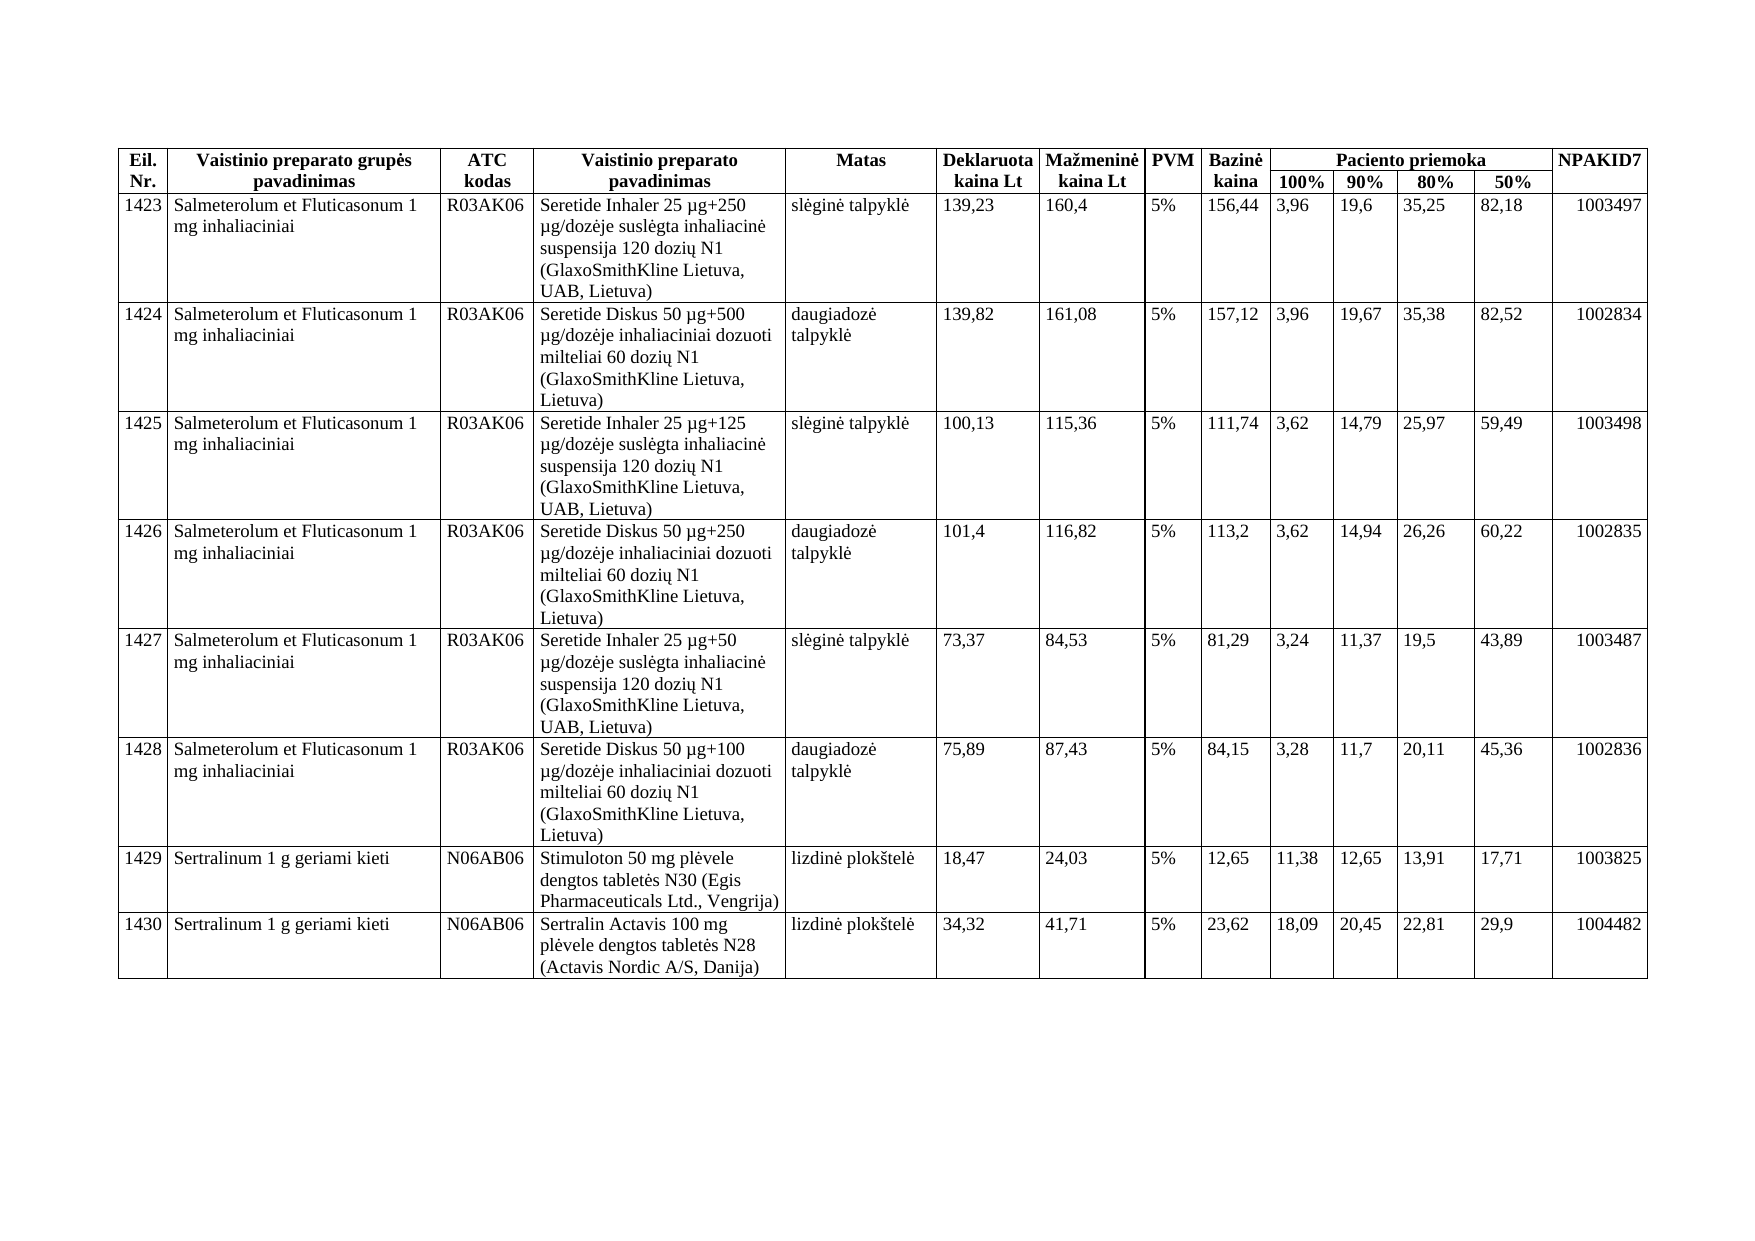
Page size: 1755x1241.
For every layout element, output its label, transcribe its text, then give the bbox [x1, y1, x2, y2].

table_cell Sertralin Actavis 100 mg plėvele dengtos tabletės N28 (Actavis Nordic A/S, Danija) [534, 913, 785, 977]
table_cell 1429 [119, 847, 167, 912]
table_cell 1003825 [1553, 847, 1647, 912]
table_cell 1425 [119, 412, 167, 519]
table_cell Salmeterolum et Fluticasonum 1 mg inhaliaciniai [168, 520, 440, 628]
table_cell 1004482 [1553, 913, 1647, 977]
table_cell N06AB06 [441, 847, 533, 912]
table_cell 14,94 [1334, 520, 1397, 628]
table_cell 100,13 [937, 412, 1039, 519]
table_cell 17,71 [1475, 847, 1552, 912]
table_cell Seretide Inhaler 25 µg+125 µg/dozėje suslėgta inhaliacinė suspensija 120 dozių N1 (GlaxoSmithKline Lietuva, UAB, Lietuva) [534, 412, 785, 519]
table_cell 19,5 [1398, 629, 1474, 737]
table_cell 111,74 [1202, 412, 1270, 519]
table_cell 25,97 [1398, 412, 1474, 519]
table_cell 160,4 [1040, 194, 1144, 302]
table_cell 116,82 [1040, 520, 1144, 628]
table_cell 1426 [119, 520, 167, 628]
table_cell 5% [1146, 913, 1201, 977]
table_cell daugiadozė talpyklė [786, 738, 936, 846]
table_header PVM [1146, 149, 1201, 193]
table_cell R03AK06 [441, 303, 533, 411]
table_header Vaistinio preparato pavadinimas [534, 149, 785, 193]
table_cell 1002834 [1553, 303, 1647, 411]
table_cell 84,53 [1040, 629, 1144, 737]
table_cell 24,03 [1040, 847, 1144, 912]
table_cell 45,36 [1475, 738, 1552, 846]
table_cell 73,37 [937, 629, 1039, 737]
table_cell 113,2 [1202, 520, 1270, 628]
table_cell Seretide Inhaler 25 µg+250 µg/dozėje suslėgta inhaliacinė suspensija 120 dozių N1 (GlaxoSmithKline Lietuva, UAB, Lietuva) [534, 194, 785, 302]
table_cell 19,67 [1334, 303, 1397, 411]
table_cell 1428 [119, 738, 167, 846]
table_cell 87,43 [1040, 738, 1144, 846]
table_cell 11,38 [1271, 847, 1333, 912]
table_cell 1430 [119, 913, 167, 977]
table_cell 43,89 [1475, 629, 1552, 737]
table_cell 11,7 [1334, 738, 1397, 846]
table_cell 90% [1334, 171, 1397, 193]
table_cell 5% [1146, 303, 1201, 411]
table_cell 18,47 [937, 847, 1039, 912]
table_cell 75,89 [937, 738, 1039, 846]
table_cell 1003498 [1553, 412, 1647, 519]
table_header Deklaruota kaina Lt [937, 149, 1039, 193]
table_cell 82,52 [1475, 303, 1552, 411]
table_cell slėginė talpyklė [786, 194, 936, 302]
table_cell R03AK06 [441, 412, 533, 519]
table_cell lizdinė plokštelė [786, 847, 936, 912]
table_header Vaistinio preparato grupės pavadinimas [168, 149, 440, 193]
table_cell 3,62 [1271, 520, 1333, 628]
table_cell Seretide Diskus 50 µg+500 µg/dozėje inhaliaciniai dozuoti milteliai 60 dozių N1 (GlaxoSmithKline Lietuva, Lietuva) [534, 303, 785, 411]
table_cell 14,79 [1334, 412, 1397, 519]
table_cell N06AB06 [441, 913, 533, 977]
table_cell Seretide Inhaler 25 µg+50 µg/dozėje suslėgta inhaliacinė suspensija 120 dozių N1 (GlaxoSmithKline Lietuva, UAB, Lietuva) [534, 629, 785, 737]
table_cell 5% [1146, 412, 1201, 519]
table_cell 84,15 [1202, 738, 1270, 846]
table_cell 156,44 [1202, 194, 1270, 302]
table_cell 3,28 [1271, 738, 1333, 846]
table_cell 1002836 [1553, 738, 1647, 846]
table_cell 115,36 [1040, 412, 1144, 519]
table_cell 20,11 [1398, 738, 1474, 846]
table_cell Salmeterolum et Fluticasonum 1 mg inhaliaciniai [168, 412, 440, 519]
table_cell R03AK06 [441, 520, 533, 628]
table_cell daugiadozė talpyklė [786, 520, 936, 628]
table_cell 5% [1146, 847, 1201, 912]
table_cell R03AK06 [441, 194, 533, 302]
table_cell 82,18 [1475, 194, 1552, 302]
table_cell Salmeterolum et Fluticasonum 1 mg inhaliaciniai [168, 303, 440, 411]
table_cell 3,96 [1271, 194, 1333, 302]
table_cell 5% [1146, 738, 1201, 846]
table_cell 161,08 [1040, 303, 1144, 411]
table_cell 34,32 [937, 913, 1039, 977]
table_cell 3,62 [1271, 412, 1333, 519]
table_cell 1003487 [1553, 629, 1647, 737]
table_cell Salmeterolum et Fluticasonum 1 mg inhaliaciniai [168, 194, 440, 302]
table_cell 139,82 [937, 303, 1039, 411]
table_cell 3,96 [1271, 303, 1333, 411]
table_cell 13,91 [1398, 847, 1474, 912]
table_cell Salmeterolum et Fluticasonum 1 mg inhaliaciniai [168, 738, 440, 846]
table_cell 23,62 [1202, 913, 1270, 977]
table_cell 12,65 [1202, 847, 1270, 912]
table_cell 60,22 [1475, 520, 1552, 628]
table_cell Seretide Diskus 50 µg+100 µg/dozėje inhaliaciniai dozuoti milteliai 60 dozių N1 (GlaxoSmithKline Lietuva, Lietuva) [534, 738, 785, 846]
table_cell 80% [1398, 171, 1474, 193]
table_header ATC kodas [441, 149, 533, 193]
table_cell 35,25 [1398, 194, 1474, 302]
table_header Mažmeninė kaina Lt [1040, 149, 1144, 193]
table_cell 26,26 [1398, 520, 1474, 628]
table_header Paciento priemoka [1271, 149, 1552, 170]
table_cell 1423 [119, 194, 167, 302]
table_cell 59,49 [1475, 412, 1552, 519]
table_cell 12,65 [1334, 847, 1397, 912]
table_cell Sertralinum 1 g geriami kieti [168, 913, 440, 977]
table_cell 101,4 [937, 520, 1039, 628]
table_cell R03AK06 [441, 629, 533, 737]
table_cell 5% [1146, 520, 1201, 628]
table_cell 18,09 [1271, 913, 1333, 977]
table_cell daugiadozė talpyklė [786, 303, 936, 411]
table_cell 3,24 [1271, 629, 1333, 737]
table_cell 139,23 [937, 194, 1039, 302]
table_cell 41,71 [1040, 913, 1144, 977]
table_cell 11,37 [1334, 629, 1397, 737]
table_cell 29,9 [1475, 913, 1552, 977]
table_cell 5% [1146, 629, 1201, 737]
table_cell Seretide Diskus 50 µg+250 µg/dozėje inhaliaciniai dozuoti milteliai 60 dozių N1 (GlaxoSmithKline Lietuva, Lietuva) [534, 520, 785, 628]
table_cell 1003497 [1553, 194, 1647, 302]
table_cell 100% [1271, 171, 1333, 193]
table_header Bazinė kaina Lt [1202, 149, 1270, 193]
table_cell R03AK06 [441, 738, 533, 846]
table_cell 1427 [119, 629, 167, 737]
table_cell Stimuloton 50 mg plėvele dengtos tabletės N30 (Egis Pharmaceuticals Ltd., Vengrija) [534, 847, 785, 912]
table_cell 19,6 [1334, 194, 1397, 302]
table_cell Salmeterolum et Fluticasonum 1 mg inhaliaciniai [168, 629, 440, 737]
table_cell lizdinė plokštelė [786, 913, 936, 977]
table_header Matas [786, 149, 936, 193]
table_header NPAKID7 [1553, 149, 1647, 193]
table_cell 157,12 [1202, 303, 1270, 411]
table_cell slėginė talpyklė [786, 629, 936, 737]
table_cell 50% [1475, 171, 1552, 193]
table_cell 20,45 [1334, 913, 1397, 977]
table_cell 1002835 [1553, 520, 1647, 628]
table_cell 81,29 [1202, 629, 1270, 737]
table_cell 22,81 [1398, 913, 1474, 977]
table_cell Sertralinum 1 g geriami kieti [168, 847, 440, 912]
table_cell 5% [1146, 194, 1201, 302]
table_header Eil. Nr. [119, 149, 167, 193]
table_cell 1424 [119, 303, 167, 411]
table_cell 35,38 [1398, 303, 1474, 411]
table_cell slėginė talpyklė [786, 412, 936, 519]
